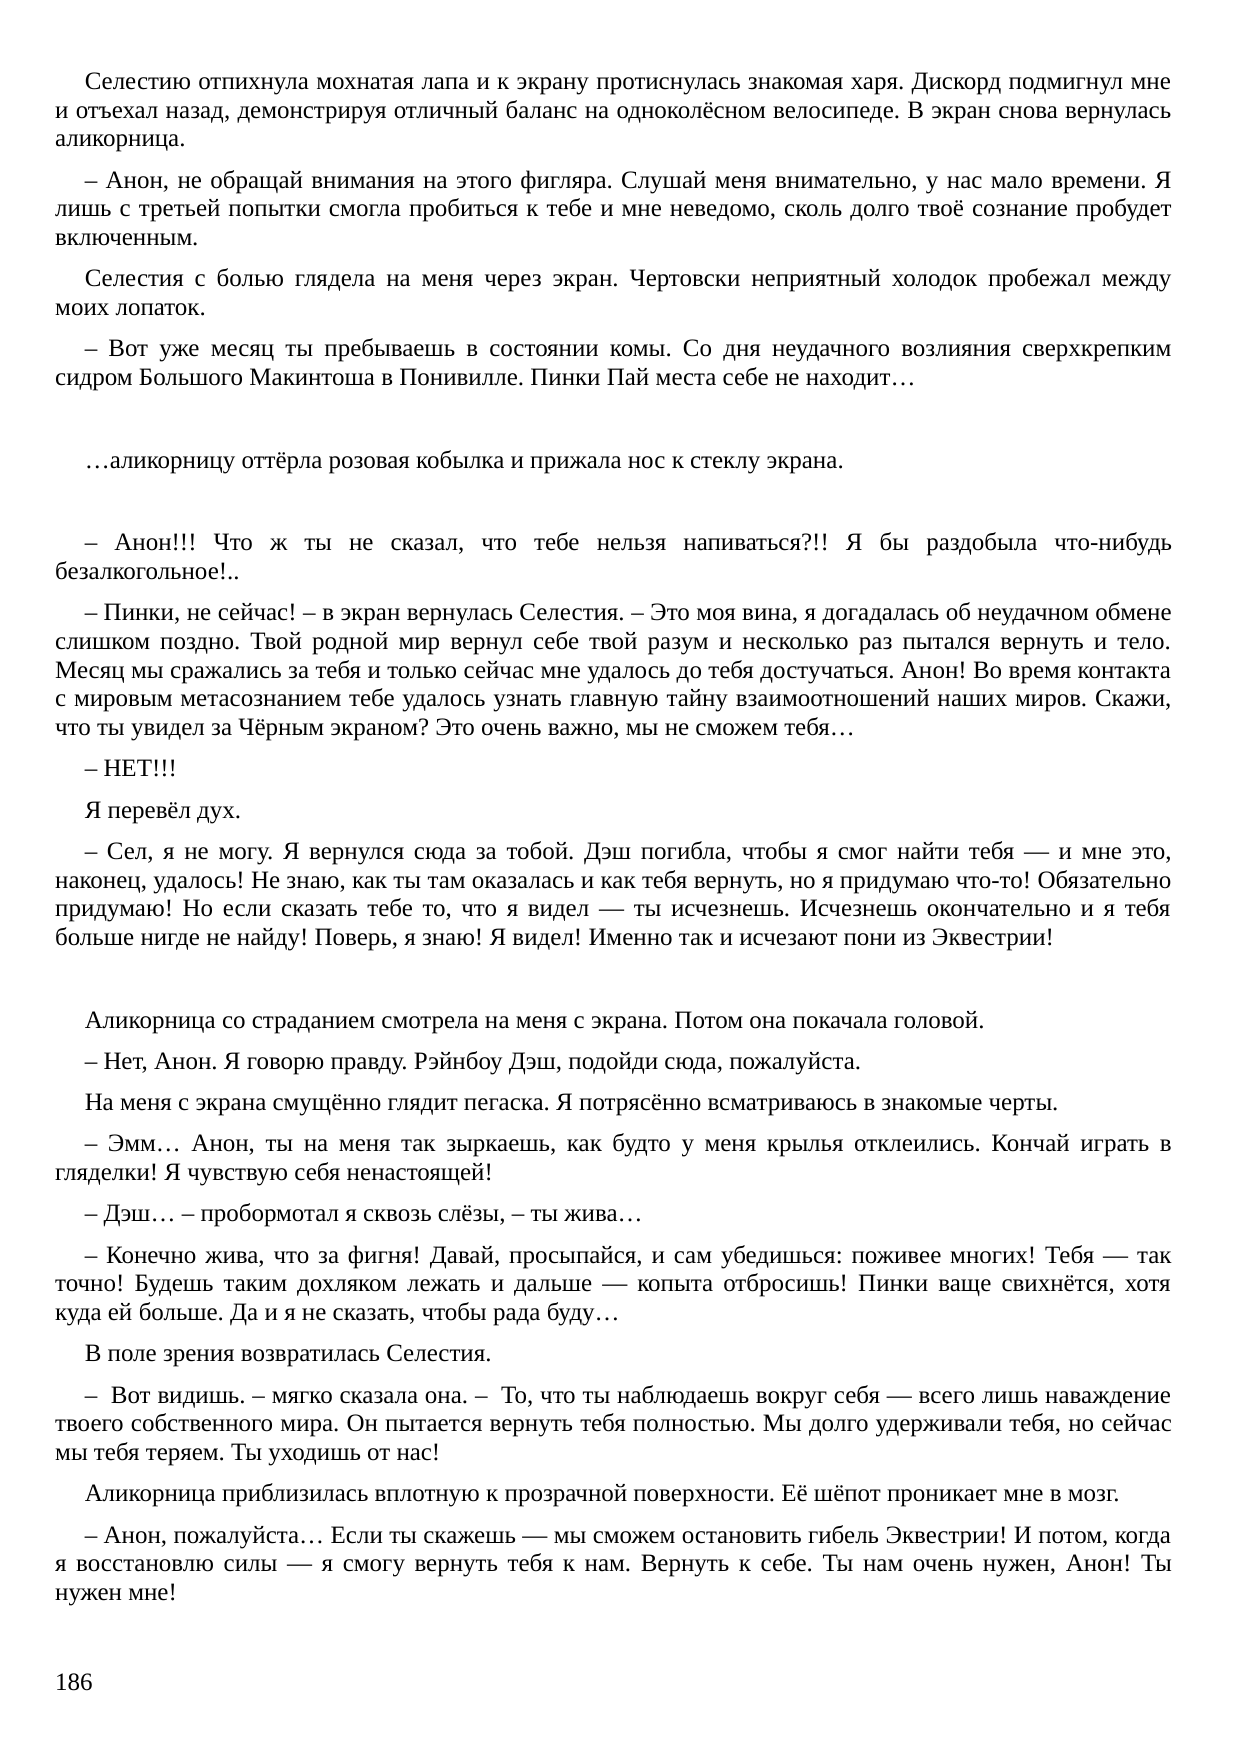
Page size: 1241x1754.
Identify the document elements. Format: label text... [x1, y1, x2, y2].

text Я перевёл дух. [55, 795, 1173, 823]
text – НЕТ!!! [55, 753, 1173, 782]
text Селестия с болью глядела на меня через экран. Чертовски неприятный холодок пробежал между моих лопаток. [55, 263, 1173, 321]
text …аликорницу оттёрла розовая кобылка и прижала нос к стеклу экрана. [55, 445, 1173, 473]
text Аликорница приблизилась вплотную к прозрачной поверхности. Её шёпот проникает мне в мозг. [55, 1478, 1173, 1507]
text На меня с экрана смущённо глядит пегаска. Я потрясённо всматриваюсь в знакомые черты. [55, 1087, 1173, 1116]
text – Анон, не обращай внимания на этого фигляра. Слушай меня внимательно, у нас мало времени. Я лишь с третьей попытки смогла пробиться к тебе и мне неведомо, сколь долго твоё сознание пробудет включенным. [55, 165, 1173, 251]
text – Вот уже месяц ты пребываешь в состоянии комы. Со дня неудачного возлияния сверхкрепким сидром Большого Макинтоша в Понивилле. Пинки Пай места себе не находит… [55, 333, 1173, 391]
text – Пинки, не сейчас! – в экран вернулась Селестия. – Это моя вина, я догадалась об неудачном обмене слишком поздно. Твой родной мир вернул себе твой разум и несколько раз пытался вернуть и тело. Месяц мы сражались за тебя и только сейчас мне удалось до тебя достучаться. Анон! Во время контакта с мировым метасознанием тебе удалось узнать главную тайну взаимоотношений наших миров. Скажи, что ты увидел за Чёрным экраном? Это очень важно, мы не сможем тебя… [55, 597, 1173, 741]
text Аликорница со страданием смотрела на меня с экрана. Потом она покачала головой. [55, 1005, 1173, 1033]
text – Эмм… Анон, ты на меня так зыркаешь, как будто у меня крылья отклеились. Кончай играть в гляделки! Я чувствую себя ненастоящей! [55, 1128, 1173, 1186]
text – Конечно жива, что за фигня! Давай, просыпайся, и сам убедишься: поживее многих! Тебя — так точно! Будешь таким дохляком лежать и дальше — копыта отбросишь! Пинки ваще свихнётся, хотя куда ей больше. Да и я не сказать, чтобы рада буду… [55, 1240, 1173, 1326]
text – Анон, пожалуйста… Если ты скажешь — мы сможем остановить гибель Эквестрии! И потом, когда я восстановлю силы — я смогу вернуть тебя к нам. Вернуть к себе. Ты нам очень нужен, Анон! Ты нужен мне! [55, 1520, 1173, 1606]
text – Анон!!! Что ж ты не сказал, что тебе нельзя напиваться?!! Я бы раздобыла что-нибудь безалкогольное!.. [55, 527, 1173, 585]
text – Вот видишь. – мягко сказала она. – То, что ты наблюдаешь вокруг себя — всего лишь наваждение твоего собственного мира. Он пытается вернуть тебя полностью. Мы долго удерживали тебя, но сейчас мы тебя теряем. Ты уходишь от нас! [55, 1380, 1173, 1466]
text В поле зрения возвратилась Селестия. [55, 1338, 1173, 1367]
text – Сел, я не могу. Я вернулся сюда за тобой. Дэш погибла, чтобы я смог найти тебя — и мне это, наконец, удалось! Не знаю, как ты там оказалась и как тебя вернуть, но я придумаю что-то! Обязательно придумаю! Но если сказать тебе то, что я видел — ты исчезнешь. Исчезнешь окончательно и я тебя больше нигде не найду! Поверь, я знаю! Я видел! Именно так и исчезают пони из Эквестрии! [55, 836, 1173, 951]
text – Нет, Анон. Я говорю правду. Рэйнбоу Дэш, подойди сюда, пожалуйста. [55, 1046, 1173, 1075]
text Селестию отпихнула мохнатая лапа и к экрану протиснулась знакомая харя. Дискорд подмигнул мне и отъехал назад, демонстрируя отличный баланс на одноколёсном велосипеде. В экран снова вернулась аликорница. [55, 66, 1173, 152]
text – Дэш… – пробормотал я сквозь слёзы, – ты жива… [55, 1198, 1173, 1227]
